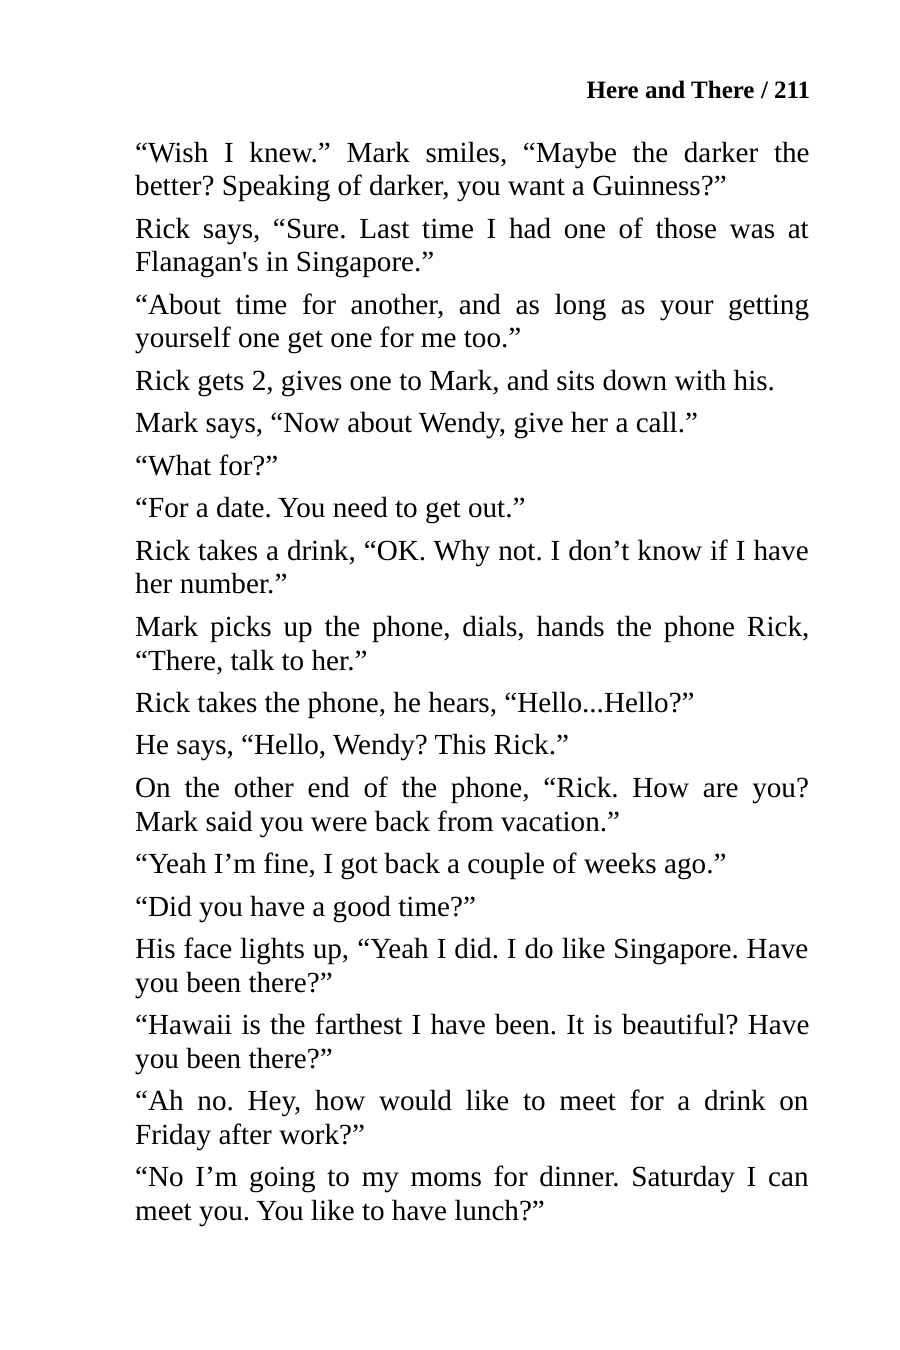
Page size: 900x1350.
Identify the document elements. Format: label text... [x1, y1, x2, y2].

text Mark says, “Now about Wendy, give her a call.” [135, 406, 810, 439]
text Rick takes the phone, he hears, “Hello...Hello?” [135, 685, 810, 719]
text On the other end of the phone, “Rick. How are you? Mark said you were back from vacation.” [135, 770, 810, 837]
text “Yeah I’m fine, I got back a couple of weeks ago.” [135, 846, 810, 880]
text Rick takes a drink, “OK. Why not. I don’t know if I have her number.” [135, 533, 810, 600]
text “Wish I knew.” Mark smiles, “Maybe the darker the better? Speaking of darker, you want a Guinness?” [135, 135, 810, 202]
text Rick gets 2, gives one to Mark, and sits down with his. [135, 363, 810, 397]
text “Did you have a good time?” [135, 889, 810, 922]
text “No I’m going to my moms for dinner. Saturday I can meet you. You like to have lunch?” [135, 1159, 810, 1226]
text “For a date. You need to get out.” [135, 491, 810, 524]
text “Hawaii is the farthest I have been. It is beautiful? Have you been there?” [135, 1007, 810, 1074]
text Rick says, “Sure. Last time I had one of those was at Flanagan's in Singapore.” [135, 211, 810, 278]
text “Ah no. Hey, how would like to meet for a drink on Friday after work?” [135, 1083, 810, 1150]
text He says, “Hello, Wendy? This Rick.” [135, 728, 810, 761]
text His face lights up, “Yeah I did. I do like Singapore. Have you been there?” [135, 931, 810, 998]
text “About time for another, and as long as your getting yourself one get one for me too.” [135, 287, 810, 354]
text “What for?” [135, 448, 810, 482]
text Mark picks up the phone, dials, hands the phone Rick, “There, talk to her.” [135, 609, 810, 676]
